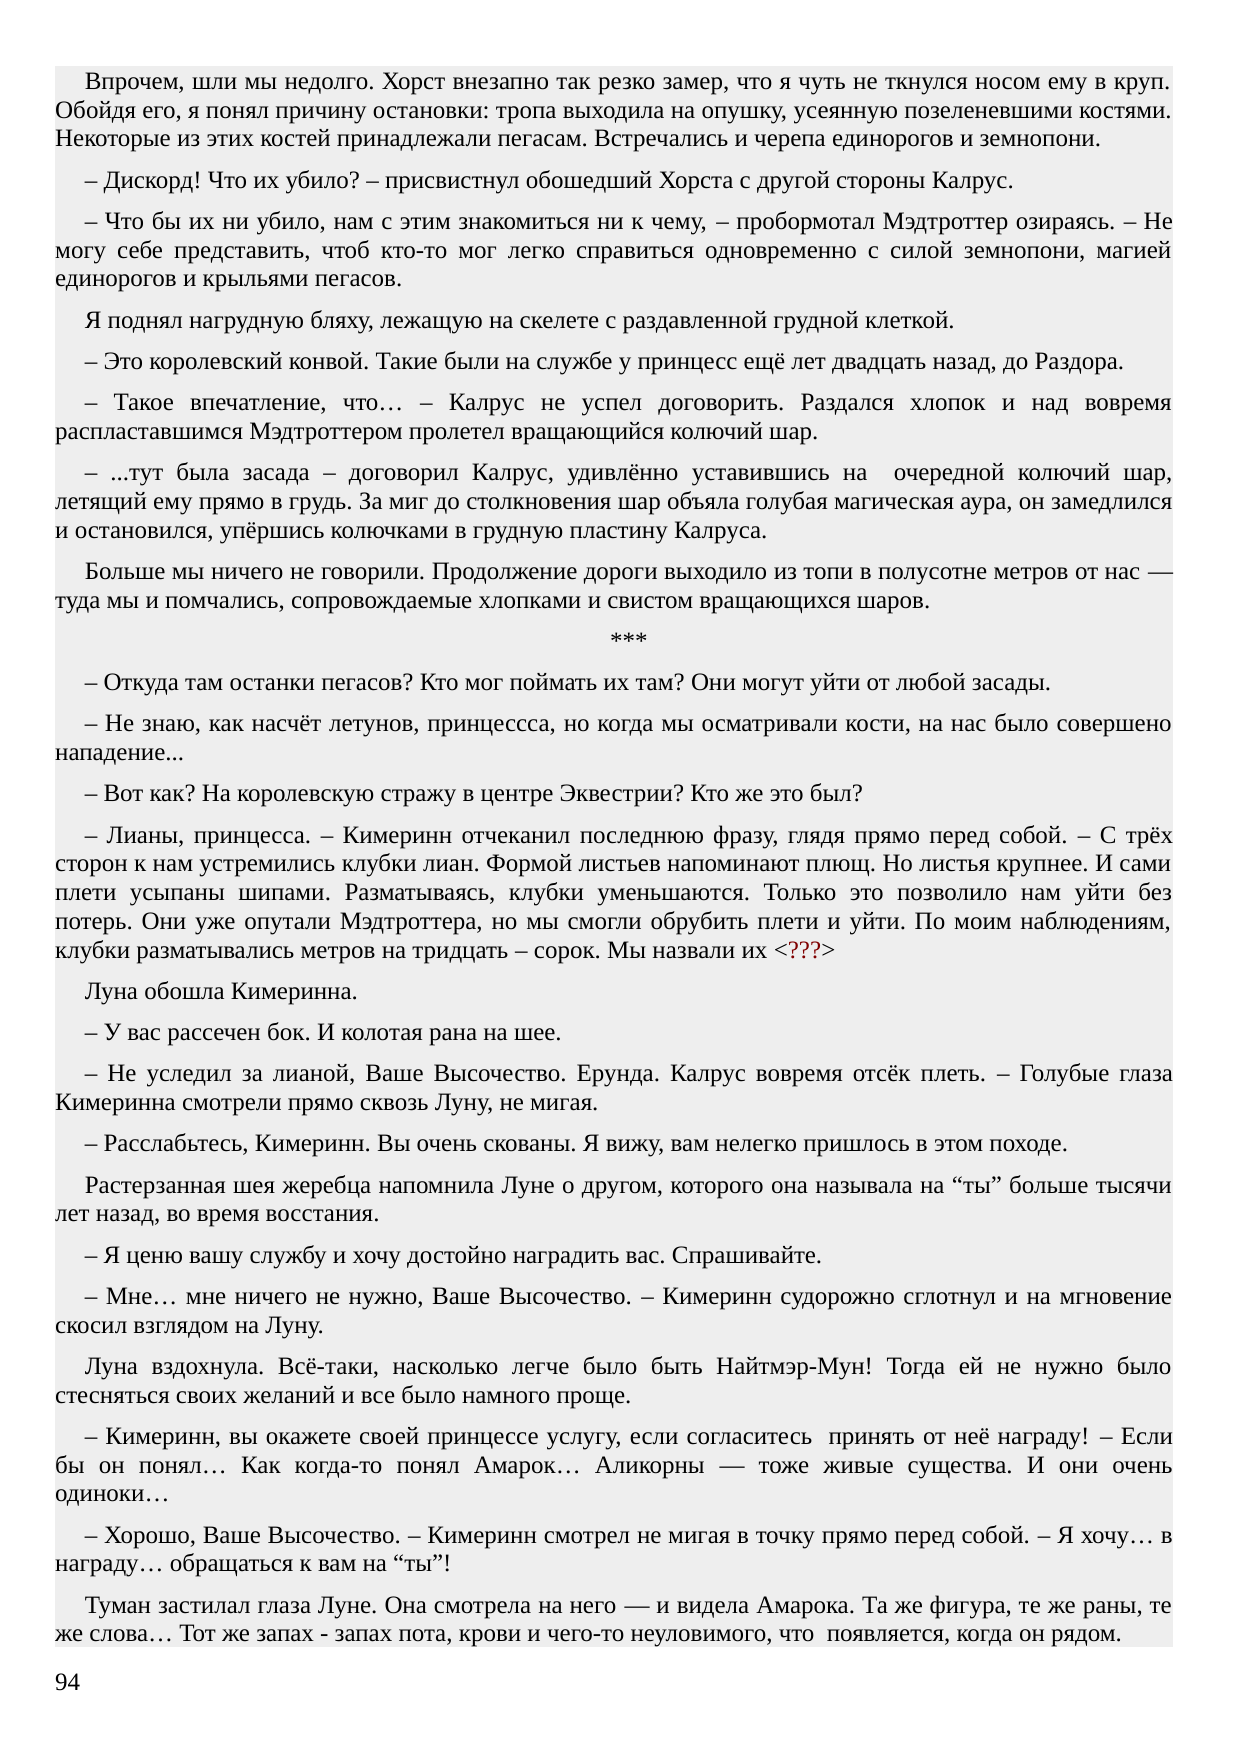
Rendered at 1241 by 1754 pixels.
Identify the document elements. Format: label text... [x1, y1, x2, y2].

text – Мне… мне ничего не нужно, Ваше Высочество. – Кимеринн судорожно сглотнул и на мгновение скосил взглядом на Луну. [55, 1281, 1173, 1338]
text – Не уследил за лианой, Ваше Высочество. Ерунда. Калрус вовремя отсёк плеть. – Голубые глаза Кимеринна смотрели прямо сквозь Луну, не мигая. [55, 1058, 1173, 1116]
text – Не знаю, как насчёт летунов, принцессса, но когда мы осматривали кости, на нас было совершено нападение... [55, 708, 1173, 766]
text Больше мы ничего не говорили. Продолжение дороги выходило из топи в полусотне метров от нас — туда мы и помчались, сопровождаемые хлопками и свистом вращающихся шаров. [55, 556, 1173, 613]
text – Кимеринн, вы окажете своей принцессе услугу, если согласитесь принять от неё награду! – Если бы он понял… Как когда-то понял Амарок… Аликорны — тоже живые существа. И они очень одиноки… [55, 1421, 1173, 1507]
text Луна вздохнула. Всё-таки, насколько легче было быть Найтмэр-Мун! Тогда ей не нужно было стесняться своих желаний и все было намного проще. [55, 1351, 1173, 1408]
text – Такое впечатление, что… – Калрус не успел договорить. Раздался хлопок и над вовремя распластавшимся Мэдтроттером пролетел вращающийся колючий шар. [55, 387, 1173, 445]
text – Расслабьтесь, Кимеринн. Вы очень скованы. Я вижу, вам нелегко пришлось в этом походе. [55, 1128, 1173, 1157]
text Я поднял нагрудную бляху, лежащую на скелете с раздавленной грудной клеткой. [55, 305, 1173, 333]
text *** [55, 626, 1173, 655]
text – Что бы их ни убило, нам с этим знакомиться ни к чему, – пробормотал Мэдтроттер озираясь. – Не могу себе представить, чтоб кто-то мог легко справиться одновременно с силой земнопони, магией единорогов и крыльями пегасов. [55, 206, 1173, 292]
text – Откуда там останки пегасов? Кто мог поймать их там? Они могут уйти от любой засады. [55, 667, 1173, 696]
text – Лианы, принцесса. – Кимеринн отчеканил последнюю фразу, глядя прямо перед собой. – С трёх сторон к нам устремились клубки лиан. Формой листьев напоминают плющ. Но листья крупнее. И сами плети усыпаны шипами. Разматываясь, клубки уменьшаются. Только это позволило нам уйти без потерь. Они уже опутали Мэдтроттера, но мы смогли обрубить плети и уйти. По моим наблюдениям, клубки разматывались метров на тридцать – сорок. Мы назвали их <???> [55, 820, 1173, 963]
text Впрочем, шли мы недолго. Хорст внезапно так резко замер, что я чуть не ткнулся носом ему в круп. Обойдя его, я понял причину остановки: тропа выходила на опушку, усеянную позеленевшими костями. Некоторые из этих костей принадлежали пегасам. Встречались и черепа единорогов и земнопони. [55, 66, 1173, 152]
text – Я ценю вашу службу и хочу достойно наградить вас. Спрашивайте. [55, 1240, 1173, 1268]
text Луна обошла Кимеринна. [55, 976, 1173, 1005]
text – Хорошо, Ваше Высочество. – Кимеринн смотрел не мигая в точку прямо перед собой. – Я хочу… в награду… обращаться к вам на “ты”! [55, 1520, 1173, 1577]
text – У вас рассечен бок. И колотая рана на шее. [55, 1017, 1173, 1046]
text Туман застилал глаза Луне. Она смотрела на него — и видела Амарока. Та же фигура, те же раны, те же слова… Тот же запах - запах пота, крови и чего-то неуловимого, что появляется, когда он рядом. [55, 1590, 1173, 1647]
text – Дискорд! Что их убило? – присвистнул обошедший Хорста с другой стороны Калрус. [55, 165, 1173, 193]
text – ...тут была засада – договорил Калрус, удивлённо уставившись на очередной колючий шар, летящий ему прямо в грудь. За миг до столкновения шар объяла голубая магическая аура, он замедлился и остановился, упёршись колючками в грудную пластину Калруса. [55, 457, 1173, 543]
text – Вот как? На королевскую стражу в центре Эквестрии? Кто же это был? [55, 778, 1173, 807]
text – Это королевский конвой. Такие были на службе у принцесс ещё лет двадцать назад, до Раздора. [55, 346, 1173, 375]
text Растерзанная шея жеребца напомнила Луне о другом, которого она называла на “ты” больше тысячи лет назад, во время восстания. [55, 1170, 1173, 1227]
